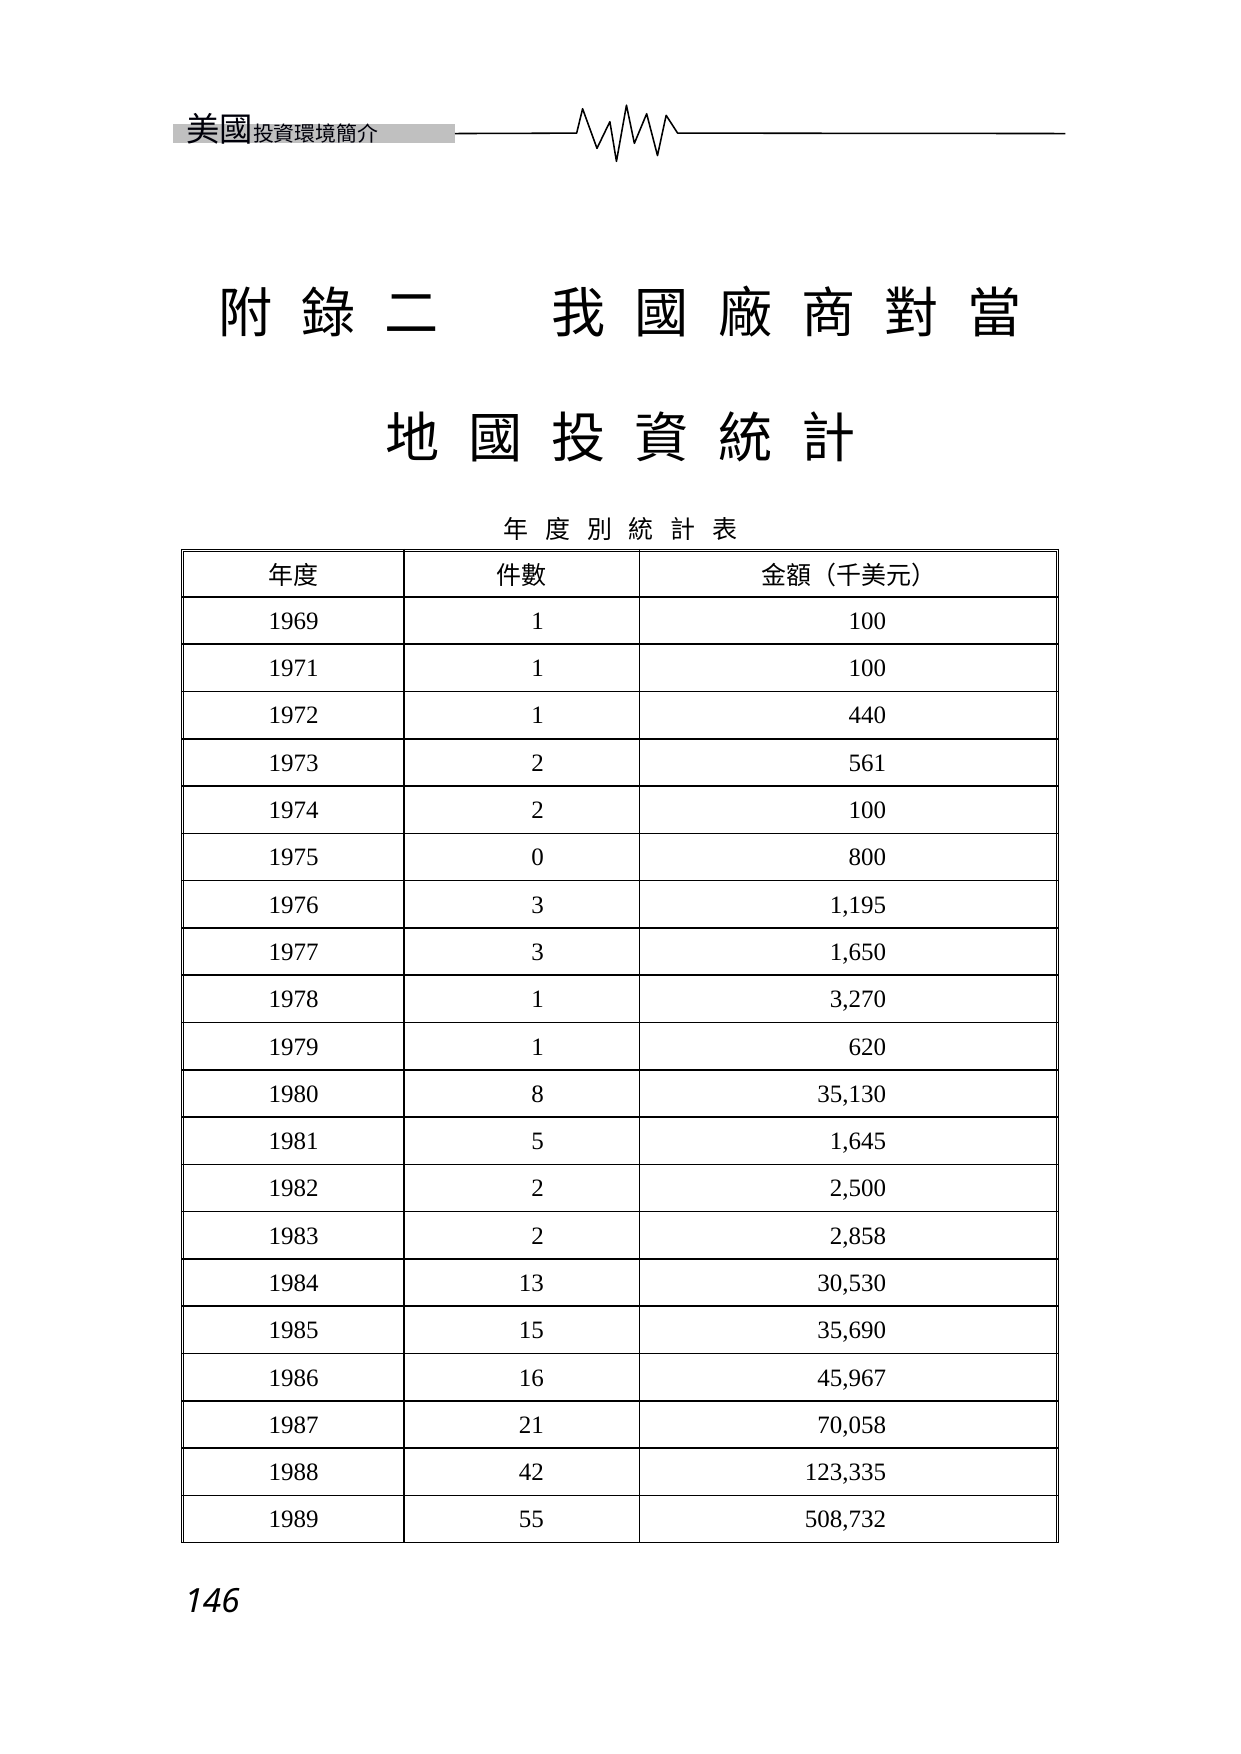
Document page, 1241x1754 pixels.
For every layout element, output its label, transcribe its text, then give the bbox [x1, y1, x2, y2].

table_header 金額（千美元） [640, 552, 1056, 596]
text 年度別統計表 [183, 486, 1058, 549]
table_cell 2 [405, 1212, 639, 1258]
table_cell 100 [640, 787, 1056, 832]
table_cell 35,690 [640, 1307, 1056, 1353]
table_cell 1989 [184, 1496, 403, 1542]
table_cell 2 [405, 1165, 639, 1211]
table_cell 1980 [184, 1071, 403, 1116]
table_cell 1,645 [640, 1118, 1056, 1163]
table_cell 1 [405, 692, 639, 738]
table_cell 15 [405, 1307, 639, 1353]
text 附錄二 我國廠商對當地國投資統計 [183, 236, 1058, 486]
table_cell 30,530 [640, 1260, 1056, 1305]
table_cell 2 [405, 740, 639, 785]
table_cell 1978 [184, 976, 403, 1022]
table_cell 35,130 [640, 1071, 1056, 1116]
table_cell 1979 [184, 1023, 403, 1069]
table_cell 45,967 [640, 1354, 1056, 1400]
table_cell 123,335 [640, 1449, 1056, 1494]
table_cell 16 [405, 1354, 639, 1400]
table_cell 1985 [184, 1307, 403, 1353]
table_cell 1977 [184, 929, 403, 974]
table_cell 3,270 [640, 976, 1056, 1022]
table_cell 70,058 [640, 1402, 1056, 1447]
table_cell 100 [640, 645, 1056, 691]
table_cell 0 [405, 834, 639, 880]
table_cell 1971 [184, 645, 403, 691]
table_cell 2 [405, 787, 639, 832]
table_cell 3 [405, 929, 639, 974]
table_cell 800 [640, 834, 1056, 880]
table_cell 1983 [184, 1212, 403, 1258]
table_cell 1 [405, 1023, 639, 1069]
table_header 件數 [405, 552, 639, 596]
table_cell 1986 [184, 1354, 403, 1400]
table_cell 21 [405, 1402, 639, 1447]
table_cell 1988 [184, 1449, 403, 1494]
table_cell 1969 [184, 598, 403, 643]
table_cell 8 [405, 1071, 639, 1116]
table_cell 1972 [184, 692, 403, 738]
table_cell 1982 [184, 1165, 403, 1211]
table_cell 1981 [184, 1118, 403, 1163]
table_cell 1 [405, 598, 639, 643]
table_cell 1,650 [640, 929, 1056, 974]
table_cell 1 [405, 976, 639, 1022]
table_cell 1974 [184, 787, 403, 832]
table_cell 620 [640, 1023, 1056, 1069]
table_cell 3 [405, 881, 639, 927]
table_cell 42 [405, 1449, 639, 1494]
table_header 年度 [184, 552, 403, 596]
table_cell 2,858 [640, 1212, 1056, 1258]
table_cell 1 [405, 645, 639, 691]
table_cell 1,195 [640, 881, 1056, 927]
table_cell 13 [405, 1260, 639, 1305]
table_cell 100 [640, 598, 1056, 643]
table_cell 508,732 [640, 1496, 1056, 1542]
table_cell 1973 [184, 740, 403, 785]
table_cell 440 [640, 692, 1056, 738]
table_cell 1987 [184, 1402, 403, 1447]
table_cell 2,500 [640, 1165, 1056, 1211]
table_cell 1976 [184, 881, 403, 927]
table_cell 55 [405, 1496, 639, 1542]
table_cell 5 [405, 1118, 639, 1163]
table_cell 561 [640, 740, 1056, 785]
table_cell 1984 [184, 1260, 403, 1305]
table_cell 1975 [184, 834, 403, 880]
